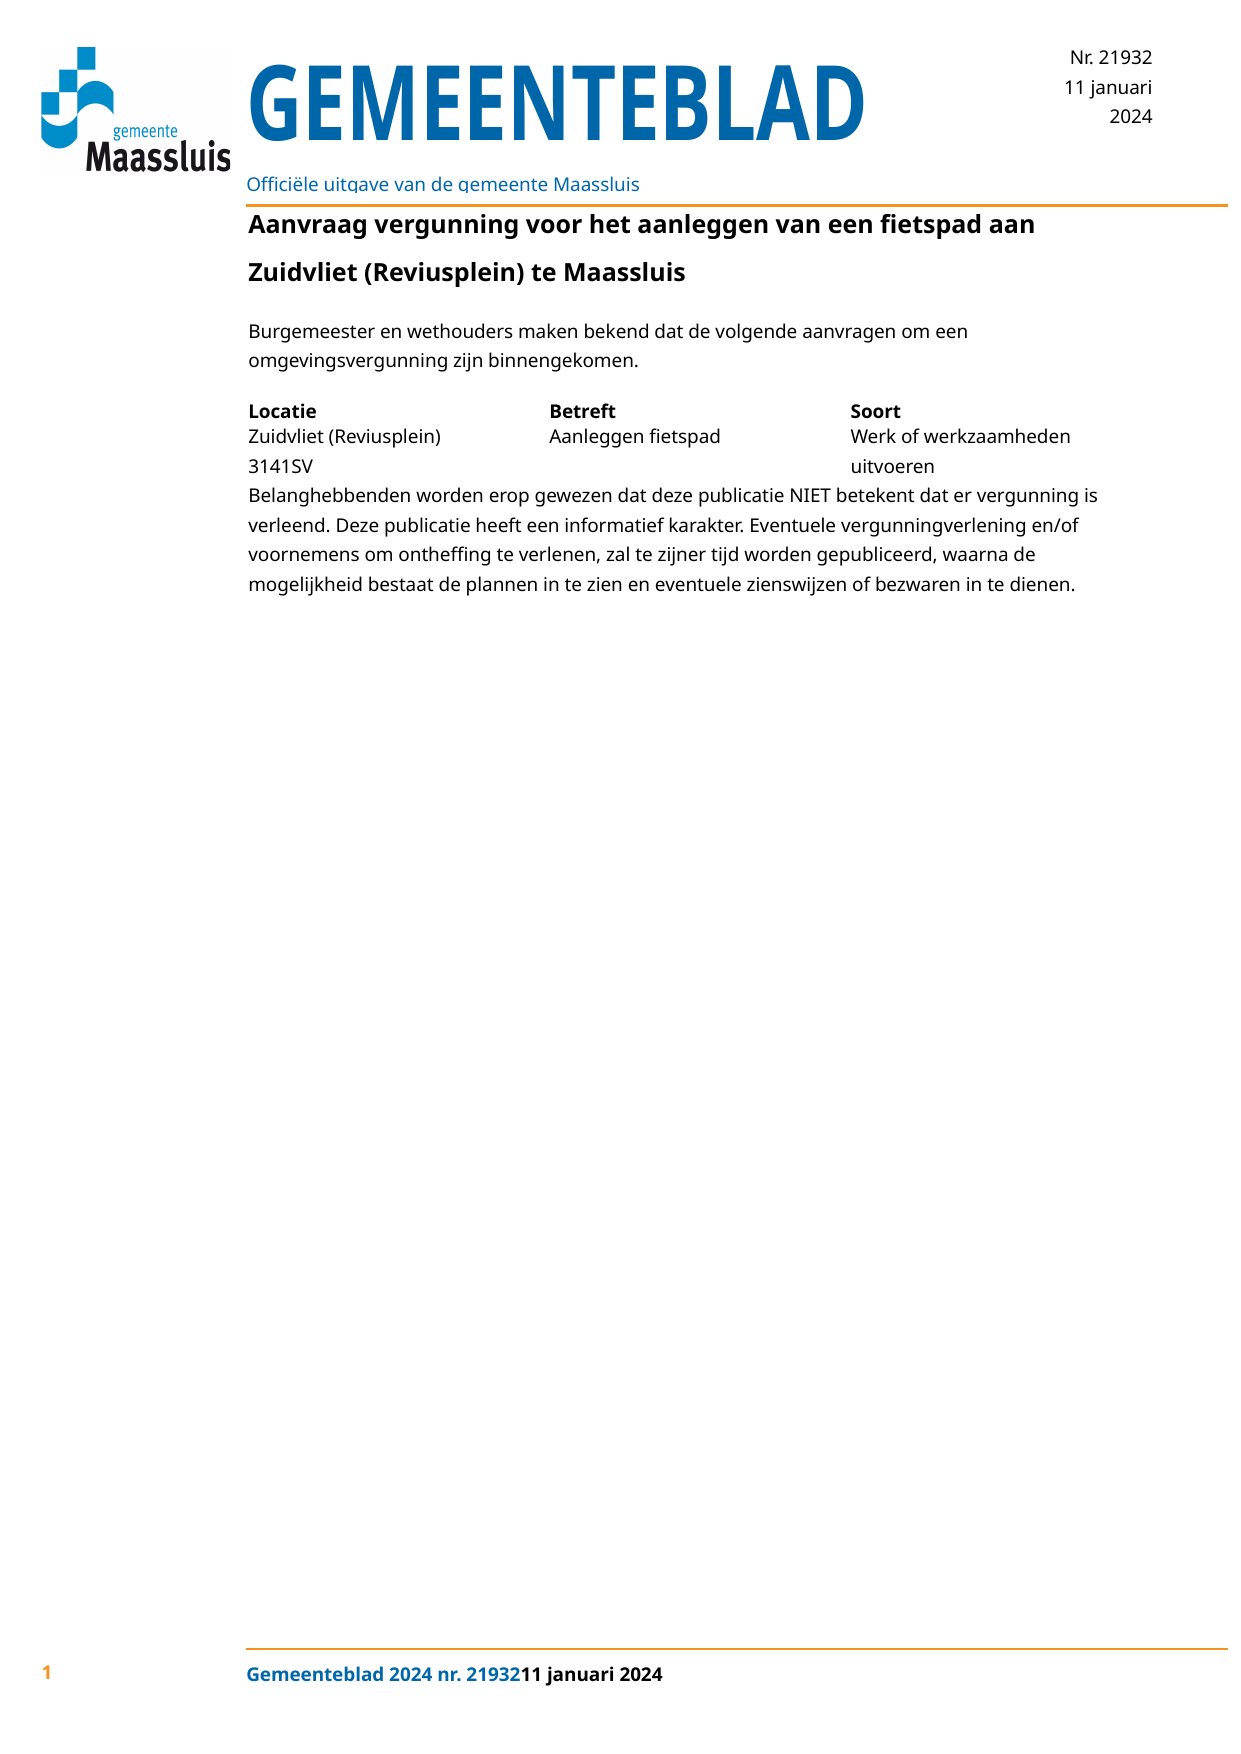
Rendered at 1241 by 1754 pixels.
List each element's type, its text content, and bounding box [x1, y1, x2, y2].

table_cell Werk of werkzaamheden uitvoeren [850, 424, 1152, 479]
table_header Soort [850, 398, 1152, 424]
picture [41, 47, 231, 172]
table_cell Zuidvliet (Reviusplein) 3141SV [248, 424, 549, 479]
table_cell Aanleggen fietspad [549, 424, 850, 479]
text Burgemeester en wethouders maken bekend dat de volgende aanvragen om een omgevingsvergunning zijn binnengekomen. [248, 318, 1152, 373]
text Belanghebbenden worden erop gewezen dat deze publicatie NIET betekent dat er vergunning is verleend. Deze publicatie heeft een informatief karakter. Eventuele vergunningverlening en/of voornemens om ontheffing te verlenen, zal te zijner tijd worden gepubliceerd, waarna de mogelijkheid bestaat de plannen in te zien en eventuele zienswijzen of bezwaren in te dienen. [248, 482, 1152, 597]
table_header Locatie [248, 398, 549, 424]
text Aanvraag vergunning voor het aanleggen van een fietspad aan Zuidvliet (Reviusplein) te Maassluis [248, 207, 1152, 288]
table_header Betreft [549, 398, 850, 424]
picture [41, 47, 77, 92]
